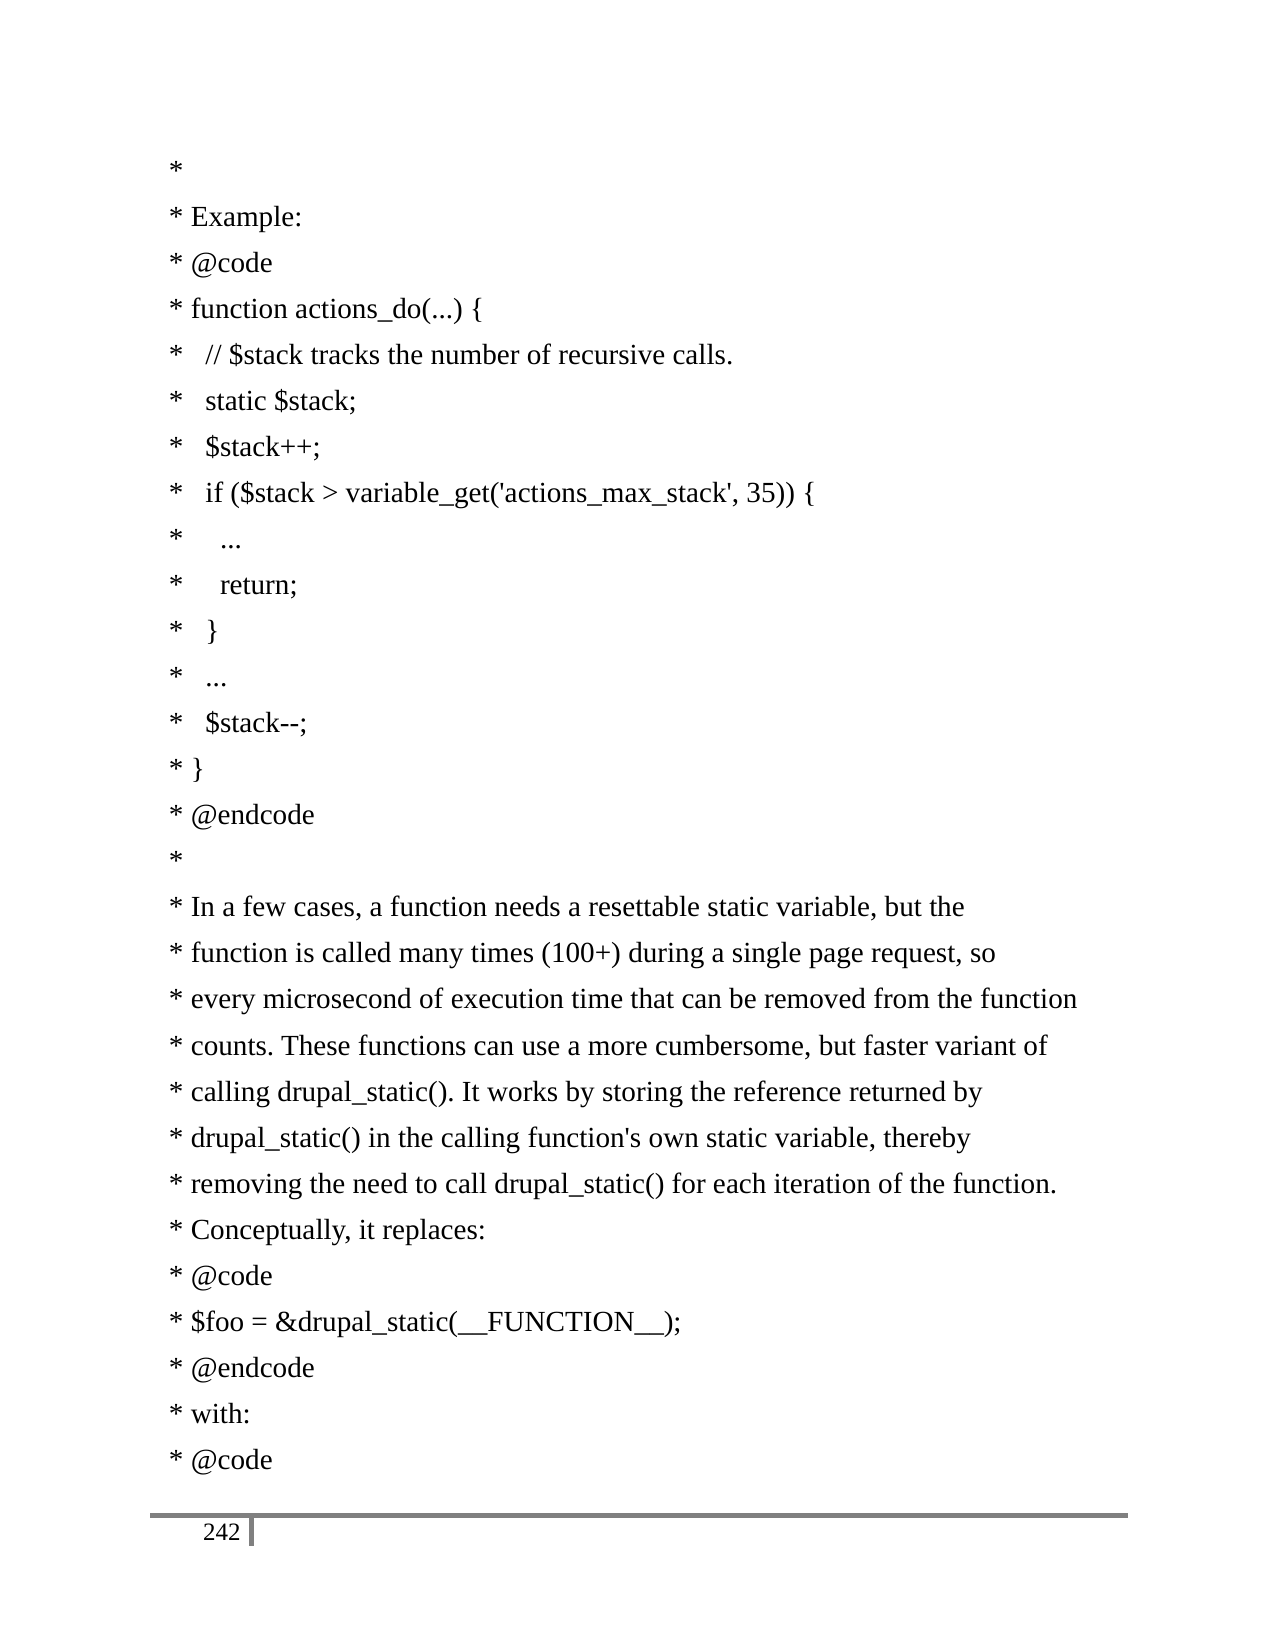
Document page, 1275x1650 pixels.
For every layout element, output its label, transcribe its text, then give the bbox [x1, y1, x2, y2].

text * @endcode [161, 797, 1117, 831]
text * $stack++; [161, 429, 1117, 463]
text * @code [161, 245, 1117, 278]
text * static $stack; [161, 383, 1117, 417]
text * function actions_do(...) { [161, 291, 1117, 324]
text * [161, 153, 1117, 186]
text * Conceptually, it replaces: [161, 1212, 1117, 1245]
text * function is called many times (100+) during a single page request, so [161, 936, 1117, 969]
text * with: [161, 1396, 1117, 1429]
text * ... [161, 659, 1117, 693]
text * drupal_static() in the calling function's own static variable, thereby [161, 1120, 1117, 1153]
text * removing the need to call drupal_static() for each iteration of the function. [161, 1166, 1117, 1199]
text * } [161, 751, 1117, 785]
text * calling drupal_static(). It works by storing the reference returned by [161, 1074, 1117, 1107]
text * @code [161, 1442, 1117, 1476]
text * In a few cases, a function needs a resettable static variable, but the [161, 889, 1117, 923]
text * } [161, 613, 1117, 647]
text * [161, 843, 1117, 877]
text * $foo = &drupal_static(__FUNCTION__); [161, 1304, 1117, 1337]
text * // $stack tracks the number of recursive calls. [161, 337, 1117, 371]
text * ... [161, 521, 1117, 555]
text * Example: [161, 199, 1117, 232]
text * @endcode [161, 1350, 1117, 1383]
text * @code [161, 1258, 1117, 1291]
text * if ($stack > variable_get('actions_max_stack', 35)) { [161, 475, 1117, 509]
text * every microsecond of execution time that can be removed from the function [161, 982, 1117, 1015]
text * counts. These functions can use a more cumbersome, but faster variant of [161, 1028, 1117, 1061]
text * $stack--; [161, 705, 1117, 739]
text * return; [161, 567, 1117, 601]
